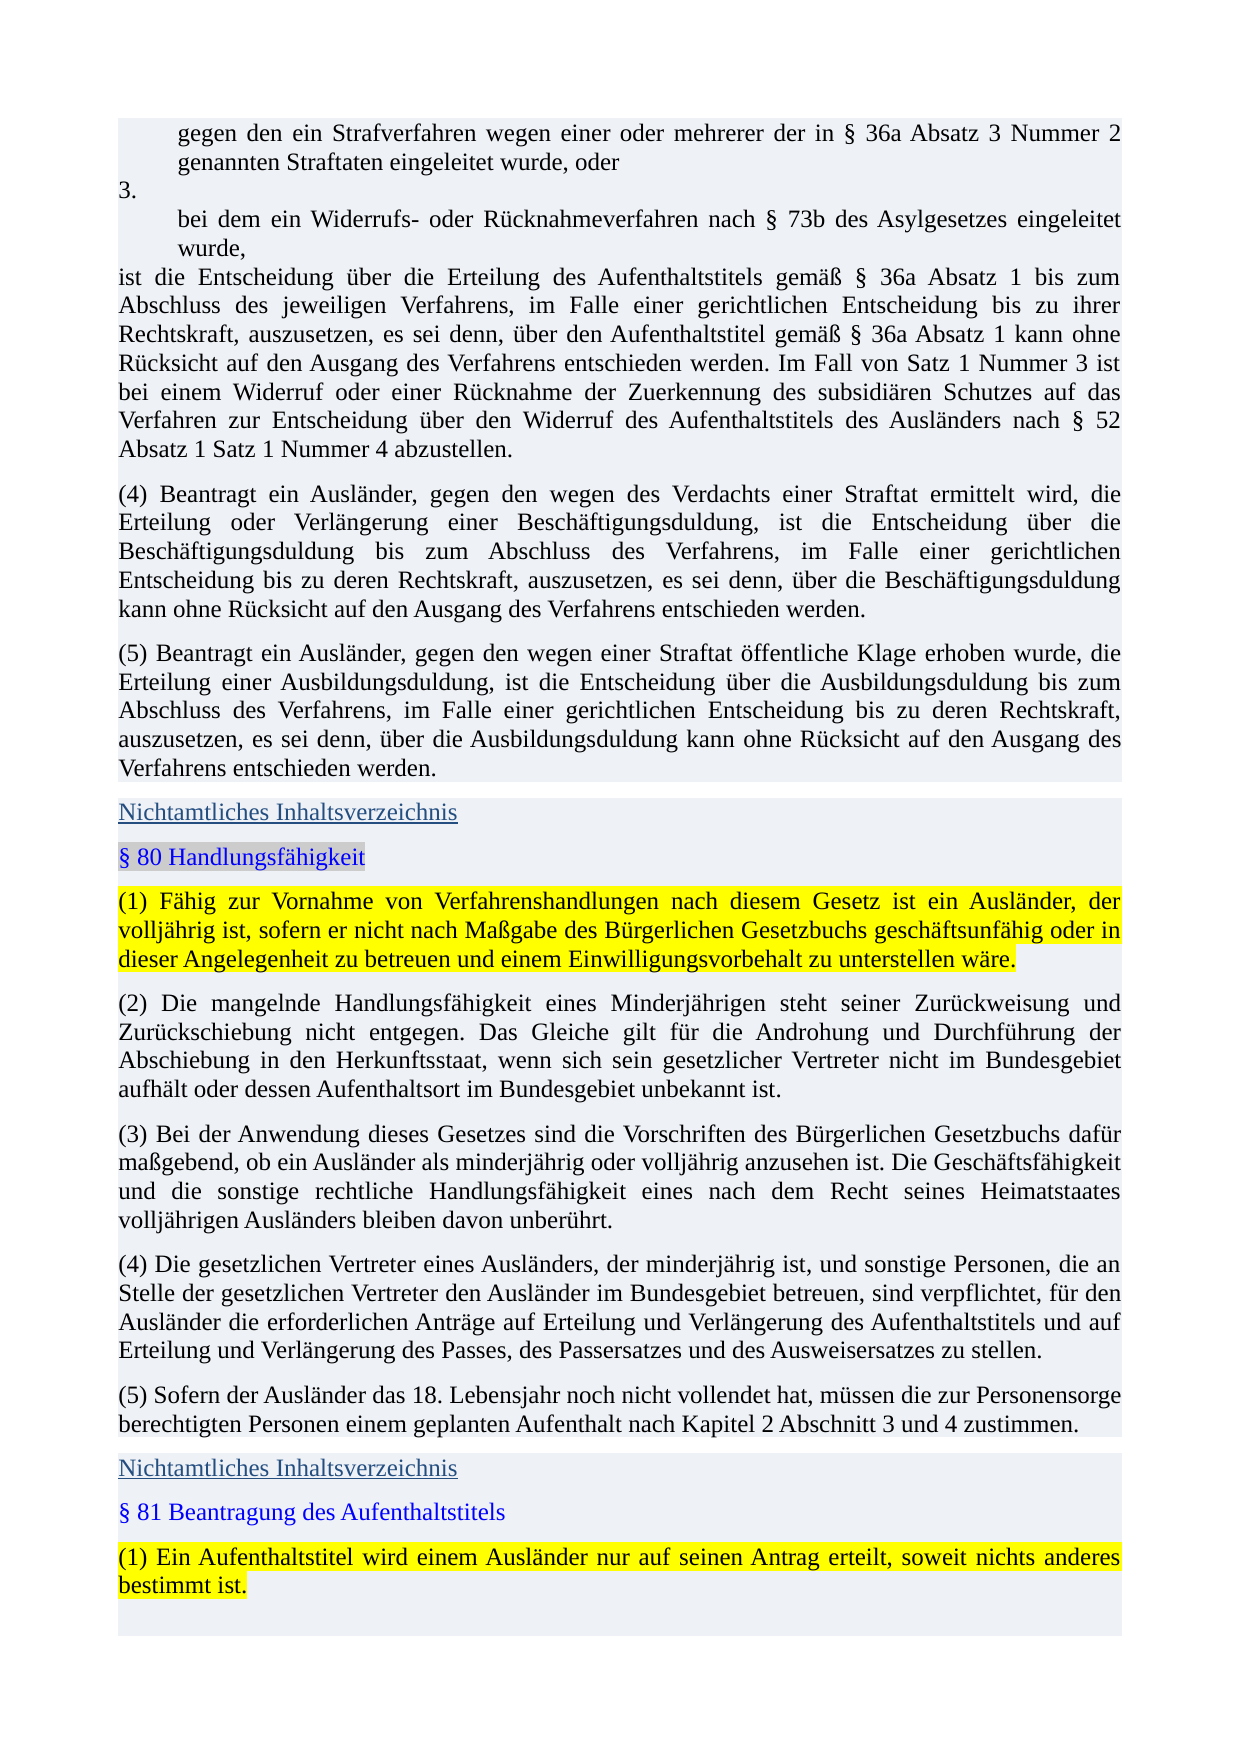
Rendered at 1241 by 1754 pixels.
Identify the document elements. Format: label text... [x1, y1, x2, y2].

text (2) Die mangelnde Handlungsfähigkeit eines Minderjährigen steht seiner Zurückweisung und Zurückschiebung nicht entgegen. Das Gleiche gilt für die Androhung und Durchführung der Abschiebung in den Herkunftsstaat, wenn sich sein gesetzlicher Vertreter nicht im Bundesgebiet aufhält oder dessen Aufenthaltsort im Bundesgebiet unbekannt ist. [118, 988, 1122, 1103]
subtitle 3. [118, 176, 1122, 204]
text (3) Bei der Anwendung dieses Gesetzes sind die Vorschriften des Bürgerlichen Gesetzbuchs dafür maßgebend, ob ein Ausländer als minderjährig oder volljährig anzusehen ist. Die Geschäftsfähigkeit und die sonstige rechtliche Handlungsfähigkeit eines nach dem Recht seines Heimatstaates volljährigen Ausländers bleiben davon unberührt. [118, 1119, 1122, 1234]
subtitle § 80 Handlungsfähigkeit [118, 842, 1122, 871]
text (1) Fähig zur Vornahme von Verfahrenshandlungen nach diesem Gesetz ist ein Ausländer, der volljährig ist, sofern er nicht nach Maßgabe des Bürgerlichen Gesetzbuchs geschäftsunfähig oder in dieser Angelegenheit zu betreuen und einem Einwilligungsvorbehalt zu unterstellen wäre. [118, 886, 1122, 972]
text (5) Beantragt ein Ausländer, gegen den wegen einer Straftat öffentliche Klage erhoben wurde, die Erteilung einer Ausbildungsduldung, ist die Entscheidung über die Ausbildungsduldung bis zum Abschluss des Verfahrens, im Falle einer gerichtlichen Entscheidung bis zu deren Rechtskraft, auszusetzen, es sei denn, über die Ausbildungsduldung kann ohne Rücksicht auf den Ausgang des Verfahrens entschieden werden. [118, 638, 1122, 782]
subtitle § 81 Beantragung des Aufenthaltstitels [118, 1497, 1122, 1526]
text Nichtamtliches Inhaltsverzeichnis [118, 797, 1122, 826]
text Nichtamtliches Inhaltsverzeichnis [118, 1453, 1122, 1482]
text (4) Beantragt ein Ausländer, gegen den wegen des Verdachts einer Straftat ermittelt wird, die Erteilung oder Verlängerung einer Beschäftigungsduldung, ist die Entscheidung über die Beschäftigungsduldung bis zum Abschluss des Verfahrens, im Falle einer gerichtlichen Entscheidung bis zu deren Rechtskraft, auszusetzen, es sei denn, über die Beschäftigungsduldung kann ohne Rücksicht auf den Ausgang des Verfahrens entschieden werden. [118, 479, 1122, 622]
text (5) Sofern der Ausländer das 18. Lebensjahr noch nicht vollendet hat, müssen die zur Personensorge berechtigten Personen einem geplanten Aufenthalt nach Kapitel 2 Abschnitt 3 und 4 zustimmen. [118, 1380, 1122, 1437]
list gegen den ein Strafverfahren wegen einer oder mehrerer der in § 36a Absatz 3 Nummer 2 genannten Straftaten eingeleitet wurde, oder [177, 118, 1122, 176]
list bei dem ein Widerrufs- oder Rücknahmeverfahren nach § 73b des Asylgesetzes eingeleitet wurde, [177, 204, 1122, 262]
text (4) Die gesetzlichen Vertreter eines Ausländers, der minderjährig ist, und sonstige Personen, die an Stelle der gesetzlichen Vertreter den Ausländer im Bundesgebiet betreuen, sind verpflichtet, für den Ausländer die erforderlichen Anträge auf Erteilung und Verlängerung des Aufenthaltstitels und auf Erteilung und Verlängerung des Passes, des Passersatzes und des Ausweisersatzes zu stellen. [118, 1249, 1122, 1364]
text (1) Ein Aufenthaltstitel wird einem Ausländer nur auf seinen Antrag erteilt, soweit nichts anderes bestimmt ist. [118, 1542, 1122, 1599]
text ist die Entscheidung über die Erteilung des Aufenthaltstitels gemäß § 36a Absatz 1 bis zum Abschluss des jeweiligen Verfahrens, im Falle einer gerichtlichen Entscheidung bis zu ihrer Rechtskraft, auszusetzen, es sei denn, über den Aufenthaltstitel gemäß § 36a Absatz 1 kann ohne Rücksicht auf den Ausgang des Verfahrens entschieden werden. Im Fall von Satz 1 Nummer 3 ist bei einem Widerruf oder einer Rücknahme der Zuerkennung des subsidiären Schutzes auf das Verfahren zur Entscheidung über den Widerruf des Aufenthaltstitels des Ausländers nach § 52 Absatz 1 Satz 1 Nummer 4 abzustellen. [118, 262, 1122, 463]
